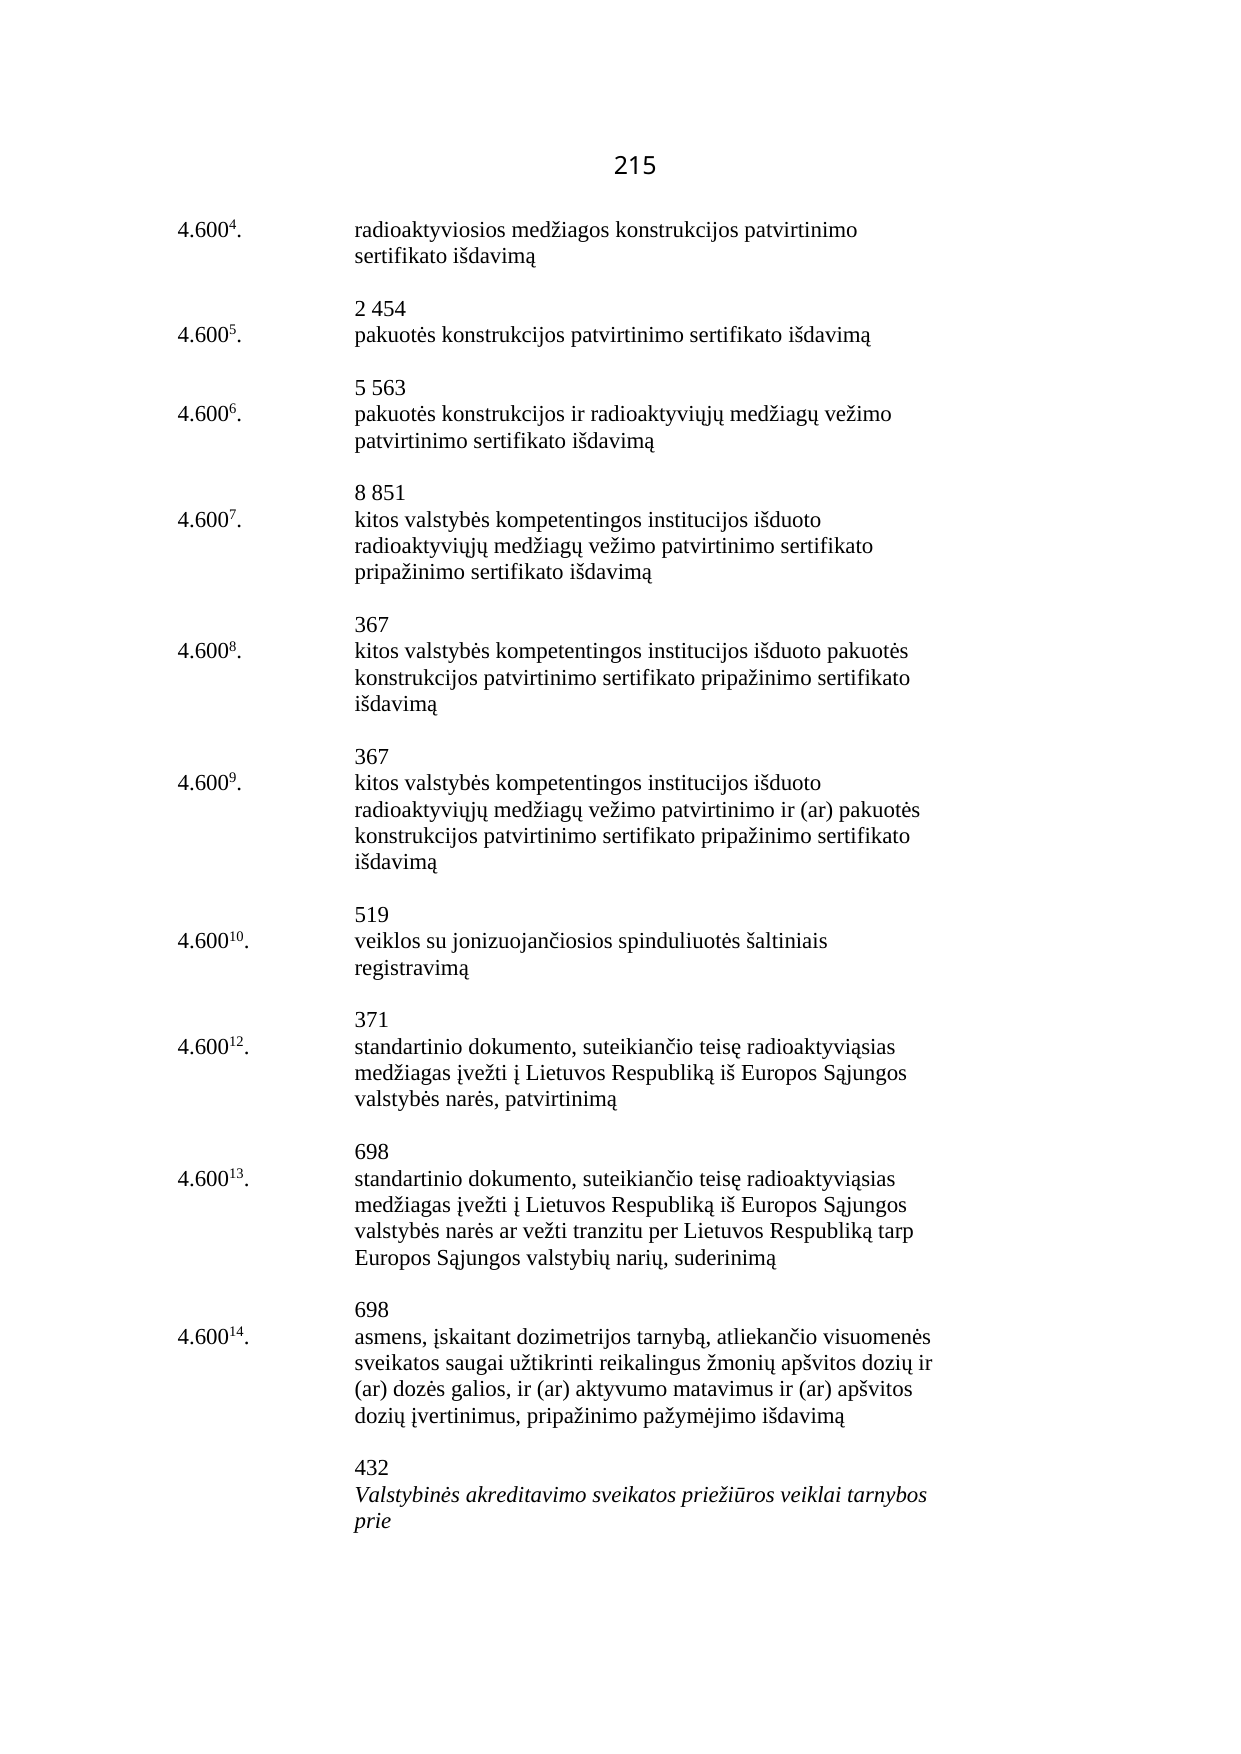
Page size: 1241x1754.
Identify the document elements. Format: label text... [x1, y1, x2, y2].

text 4.60014. asmens, įskaitant dozimetrijos tarnybą, atliekančio visuomenės sveikatos saugai užtikrinti reikalingus žmonių apšvitos dozių ir (ar) dozės galios, ir (ar) aktyvumo matavimus ir (ar) apšvitos dozių įvertinimus, pripažinimo pažymėjimo išdavimą 432 [177, 1323, 945, 1481]
text 4.60010. veiklos su jonizuojančiosios spinduliuotės šaltiniais registravimą 371 [177, 927, 945, 1033]
text 4.6007. kitos valstybės kompetentingos institucijos išduoto radioaktyviųjų medžiagų vežimo patvirtinimo sertifikato pripažinimo sertifikato išdavimą 367 [177, 506, 945, 637]
text 4.6008. kitos valstybės kompetentingos institucijos išduoto pakuotės konstrukcijos patvirtinimo sertifikato pripažinimo sertifikato išdavimą 367 [177, 637, 945, 769]
text 4.6009. kitos valstybės kompetentingos institucijos išduoto radioaktyviųjų medžiagų vežimo patvirtinimo ir (ar) pakuotės konstrukcijos patvirtinimo sertifikato pripažinimo sertifikato išdavimą 519 [177, 769, 945, 927]
text 4.6006. pakuotės konstrukcijos ir radioaktyviųjų medžiagų vežimo patvirtinimo sertifikato išdavimą 8 851 [177, 400, 945, 506]
text 4.60013. standartinio dokumento, suteikiančio teisę radioaktyviąsias medžiagas įvežti į Lietuvos Respubliką iš Europos Sąjungos valstybės narės ar vežti tranzitu per Lietuvos Respubliką tarp Europos Sąjungos valstybių narių, suderinimą 698 [177, 1164, 945, 1323]
text 4.6005. pakuotės konstrukcijos patvirtinimo sertifikato išdavimą 5 563 [177, 321, 945, 400]
text 4.6004. radioaktyviosios medžiagos konstrukcijos patvirtinimo sertifikato išdavimą 2 454 [177, 216, 945, 321]
text 4.60012. standartinio dokumento, suteikiančio teisę radioaktyviąsias medžiagas įvežti į Lietuvos Respubliką iš Europos Sąjungos valstybės narės, patvirtinimą 698 [177, 1033, 945, 1164]
text Valstybinės akreditavimo sveikatos priežiūros veiklai tarnybos prie [354, 1481, 945, 1533]
